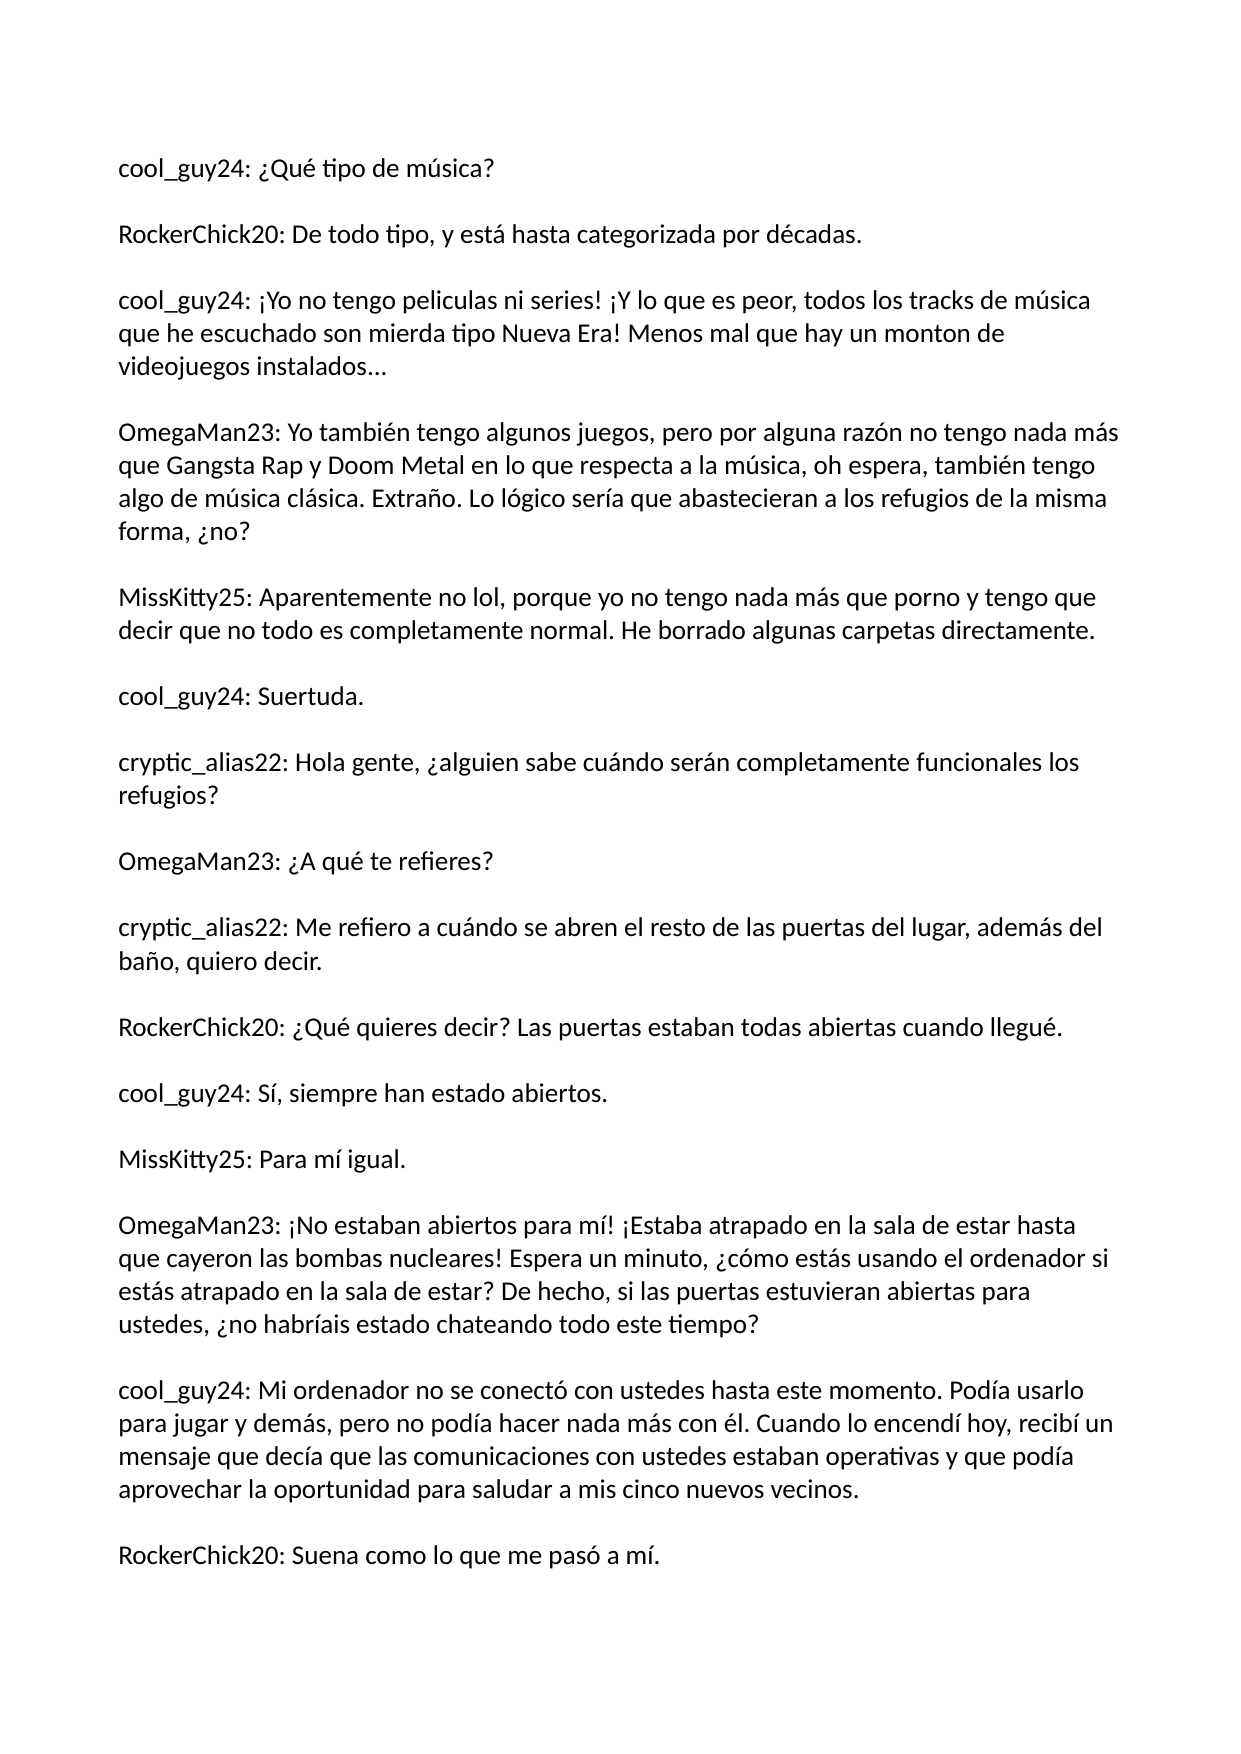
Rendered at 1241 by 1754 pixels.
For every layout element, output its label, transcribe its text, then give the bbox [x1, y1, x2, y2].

text cryptic_alias22: Me refiero a cuándo se abren el resto de las puertas del lugar, además del baño, quiero decir. [118, 911, 1122, 977]
text MissKitty25: Para mí igual. [118, 1142, 1122, 1175]
text cool_guy24: Suertuda. [118, 679, 1122, 712]
text cryptic_alias22: Hola gente, ¿alguien sabe cuándo serán completamente funcionales los refugios? [118, 746, 1122, 812]
text RockerChick20: De todo tipo, y está hasta categorizada por décadas. [118, 217, 1122, 250]
text RockerChick20: Suena como lo que me pasó a mí. [118, 1538, 1122, 1571]
text OmegaMan23: ¡No estaban abiertos para mí! ¡Estaba atrapado en la sala de estar hasta que cayeron las bombas nucleares! Espera un minuto, ¿cómo estás usando el ordenador si estás atrapado en la sala de estar? De hecho, si las puertas estuvieran abiertas para ustedes, ¿no habríais estado chateando todo este tiempo? [118, 1208, 1122, 1340]
text cool_guy24: Mi ordenador no se conectó con ustedes hasta este momento. Podía usarlo para jugar y demás, pero no podía hacer nada más con él. Cuando lo encendí hoy, recibí un mensaje que decía que las comunicaciones con ustedes estaban operativas y que podía aprovechar la oportunidad para saludar a mis cinco nuevos vecinos. [118, 1373, 1122, 1505]
text cool_guy24: ¿Qué tipo de música? [118, 151, 1122, 184]
text cool_guy24: ¡Yo no tengo peliculas ni series! ¡Y lo que es peor, todos los tracks de música que he escuchado son mierda tipo Nueva Era! Menos mal que hay un monton de videojuegos instalados... [118, 283, 1122, 382]
text OmegaMan23: ¿A qué te refieres? [118, 844, 1122, 878]
text MissKitty25: Aparentemente no lol, porque yo no tengo nada más que porno y tengo que decir que no todo es completamente normal. He borrado algunas carpetas directamente. [118, 580, 1122, 646]
text OmegaMan23: Yo también tengo algunos juegos, pero por alguna razón no tengo nada más que Gangsta Rap y Doom Metal en lo que respecta a la música, oh espera, también tengo algo de música clásica. Extraño. Lo lógico sería que abastecieran a los refugios de la misma forma, ¿no? [118, 415, 1122, 547]
text RockerChick20: ¿Qué quieres decir? Las puertas estaban todas abiertas cuando llegué. [118, 1010, 1122, 1043]
text cool_guy24: Sí, siempre han estado abiertos. [118, 1076, 1122, 1109]
